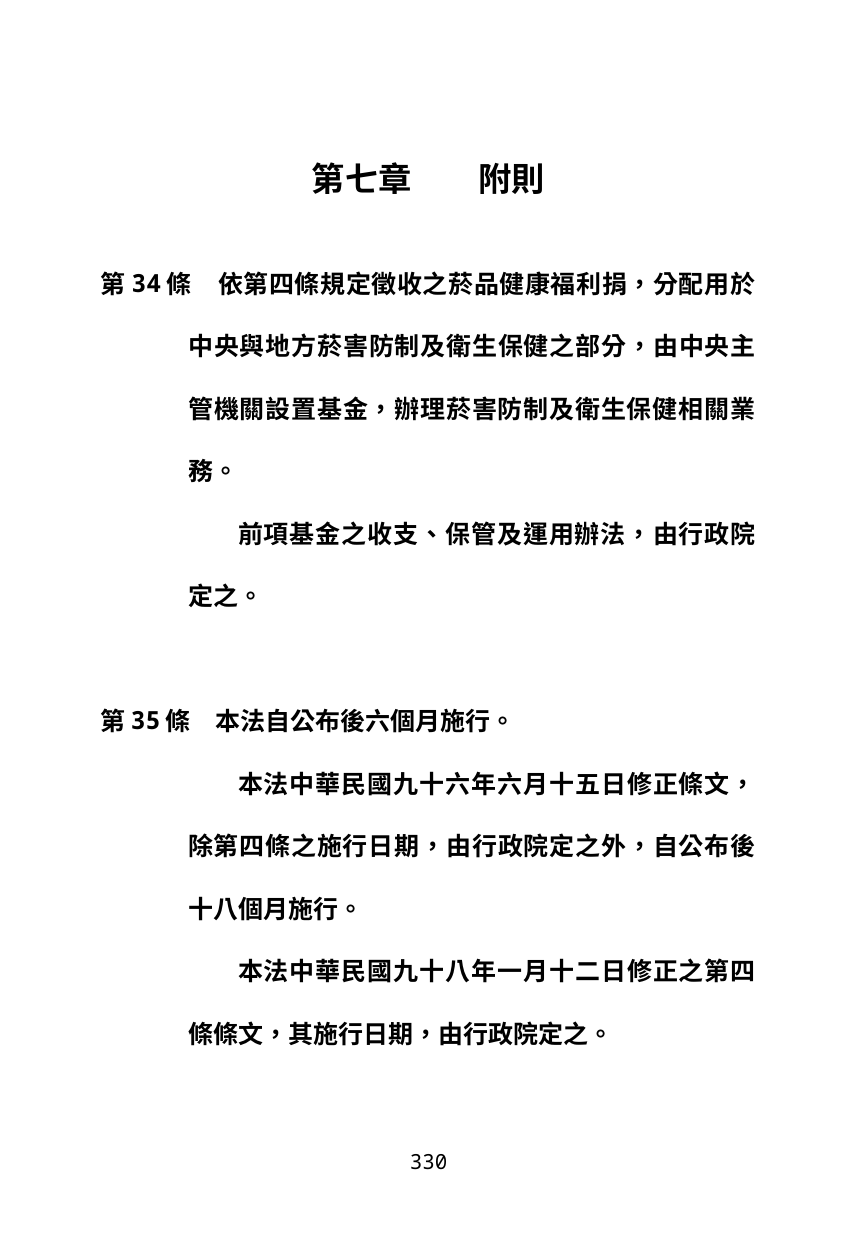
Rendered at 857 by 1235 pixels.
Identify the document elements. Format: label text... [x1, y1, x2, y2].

list 本法中華民國九十六年六月十五日修正條文，除第四條之施行日期，由行政院定之外，自公布後十八個月施行。 [188, 741, 756, 928]
list 本法中華民國九十八年一月十二日修正之第四條條文，其施行日期，由行政院定之。 [188, 928, 756, 1053]
list 第35條 本法自公布後六個月施行。 [100, 678, 756, 741]
text 第七章 附則 [100, 153, 756, 201]
list 第34條 依第四條規定徵收之菸品健康福利捐，分配用於中央與地方菸害防制及衛生保健之部分，由中央主管機關設置基金，辦理菸害防制及衛生保健相關業務。 [100, 241, 756, 491]
list 前項基金之收支、保管及運用辦法，由行政院定之。 [188, 491, 756, 616]
